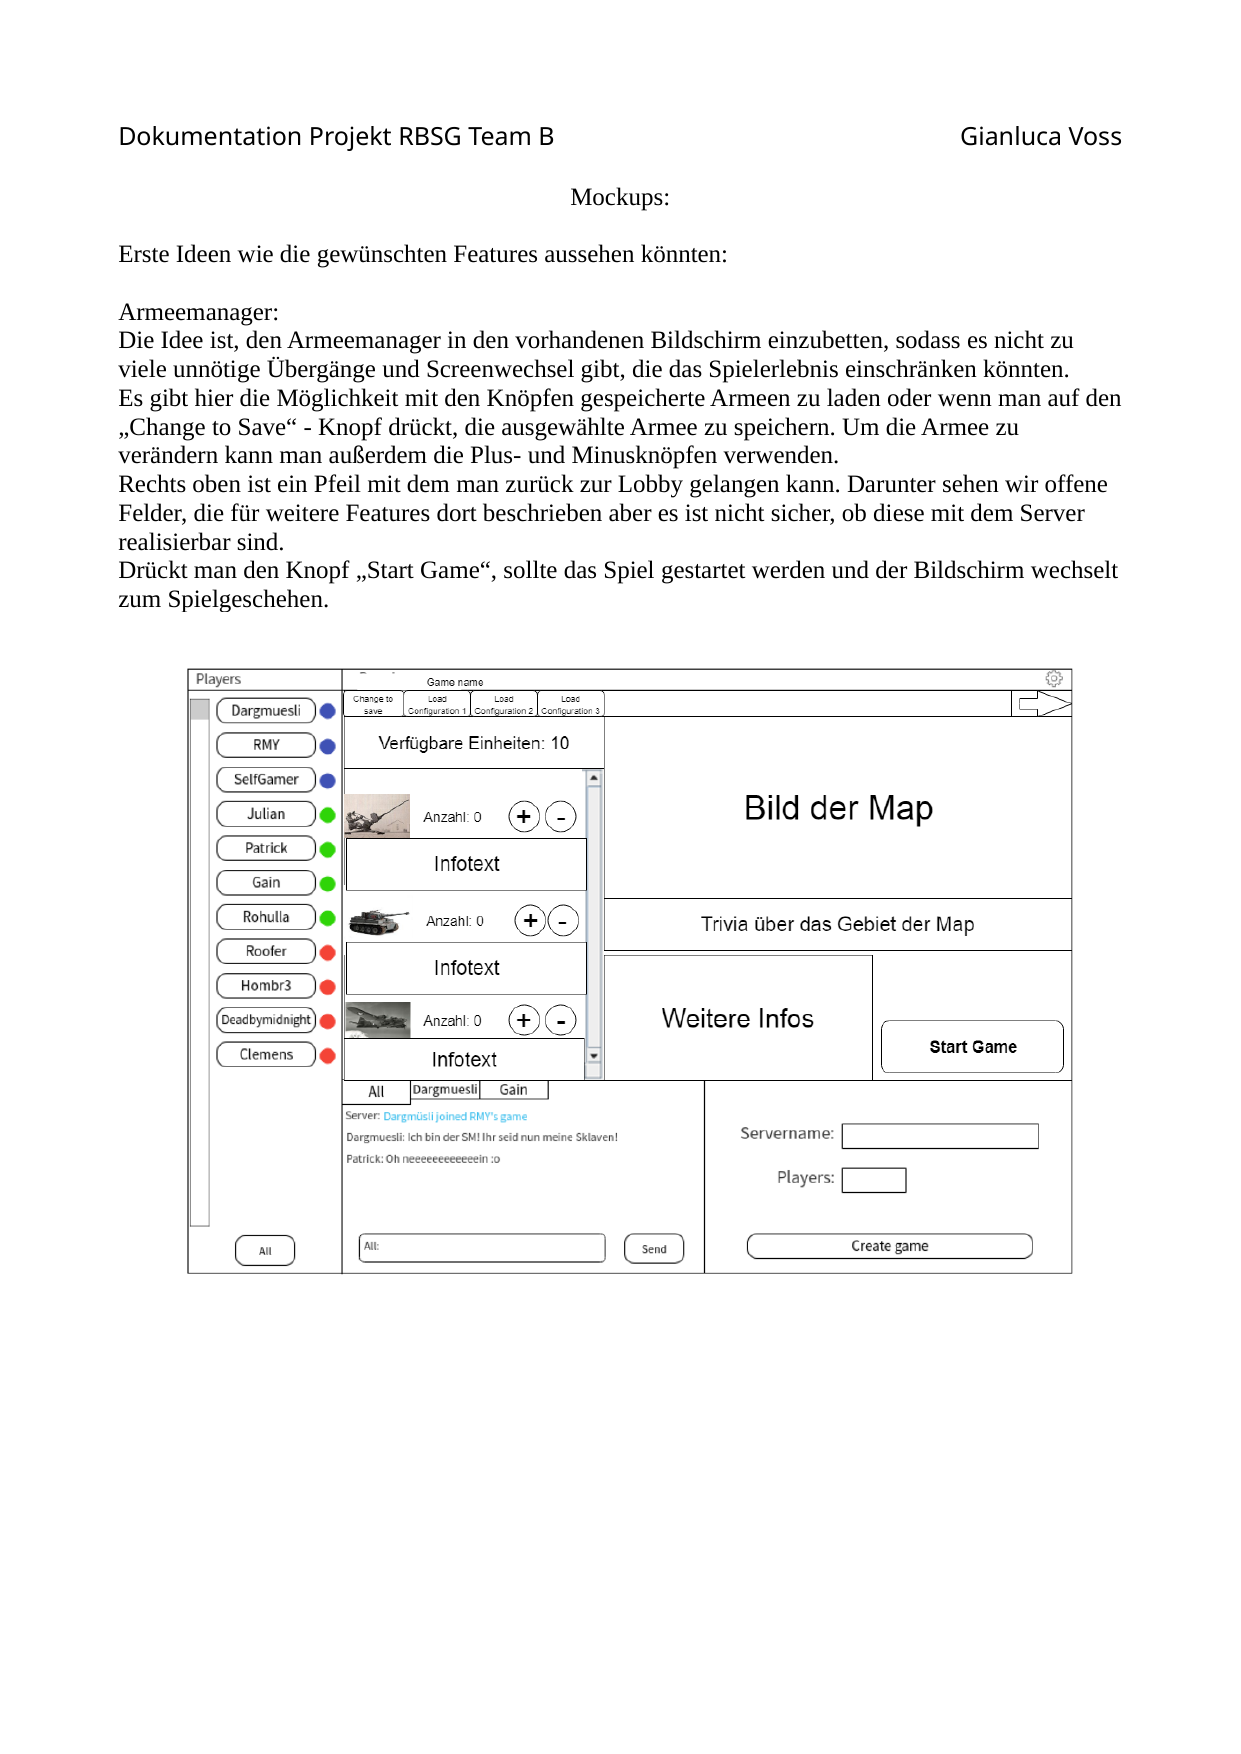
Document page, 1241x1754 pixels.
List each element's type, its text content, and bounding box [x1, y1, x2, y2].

text Erste Ideen wie die gewünschten Features aussehen könnten: [118, 239, 1122, 268]
text Drückt man den Knopf „Start Game“, sollte das Spiel gestartet werden und der Bildschirm wechselt zum Spielgeschehen. [118, 555, 1122, 612]
text Rechts oben ist ein Pfeil mit dem man zurück zur Lobby gelangen kann. Darunter sehen wir offene Felder, die für weitere Features dort beschrieben aber es ist nicht sicher, ob diese mit dem Server realisierbar sind. [118, 469, 1122, 555]
text Die Idee ist, den Armeemanager in den vorhandenen Bildschirm einzubetten, sodass es nicht zu viele unnötige Übergänge und Screenwechsel gibt, die das Spielerlebnis einschränken könnten. [118, 325, 1122, 383]
text Armeemanager: [118, 297, 1122, 325]
text Mockups: [118, 182, 1122, 210]
picture [118, 612, 1123, 1384]
text Es gibt hier die Möglichkeit mit den Knöpfen gespeicherte Armeen zu laden oder wenn man auf den „Change to Save“ - Knopf drückt, die ausgewählte Armee zu speichern. Um die Armee zu verändern kann man außerdem die Plus- und Minusknöpfen verwenden. [118, 383, 1122, 469]
